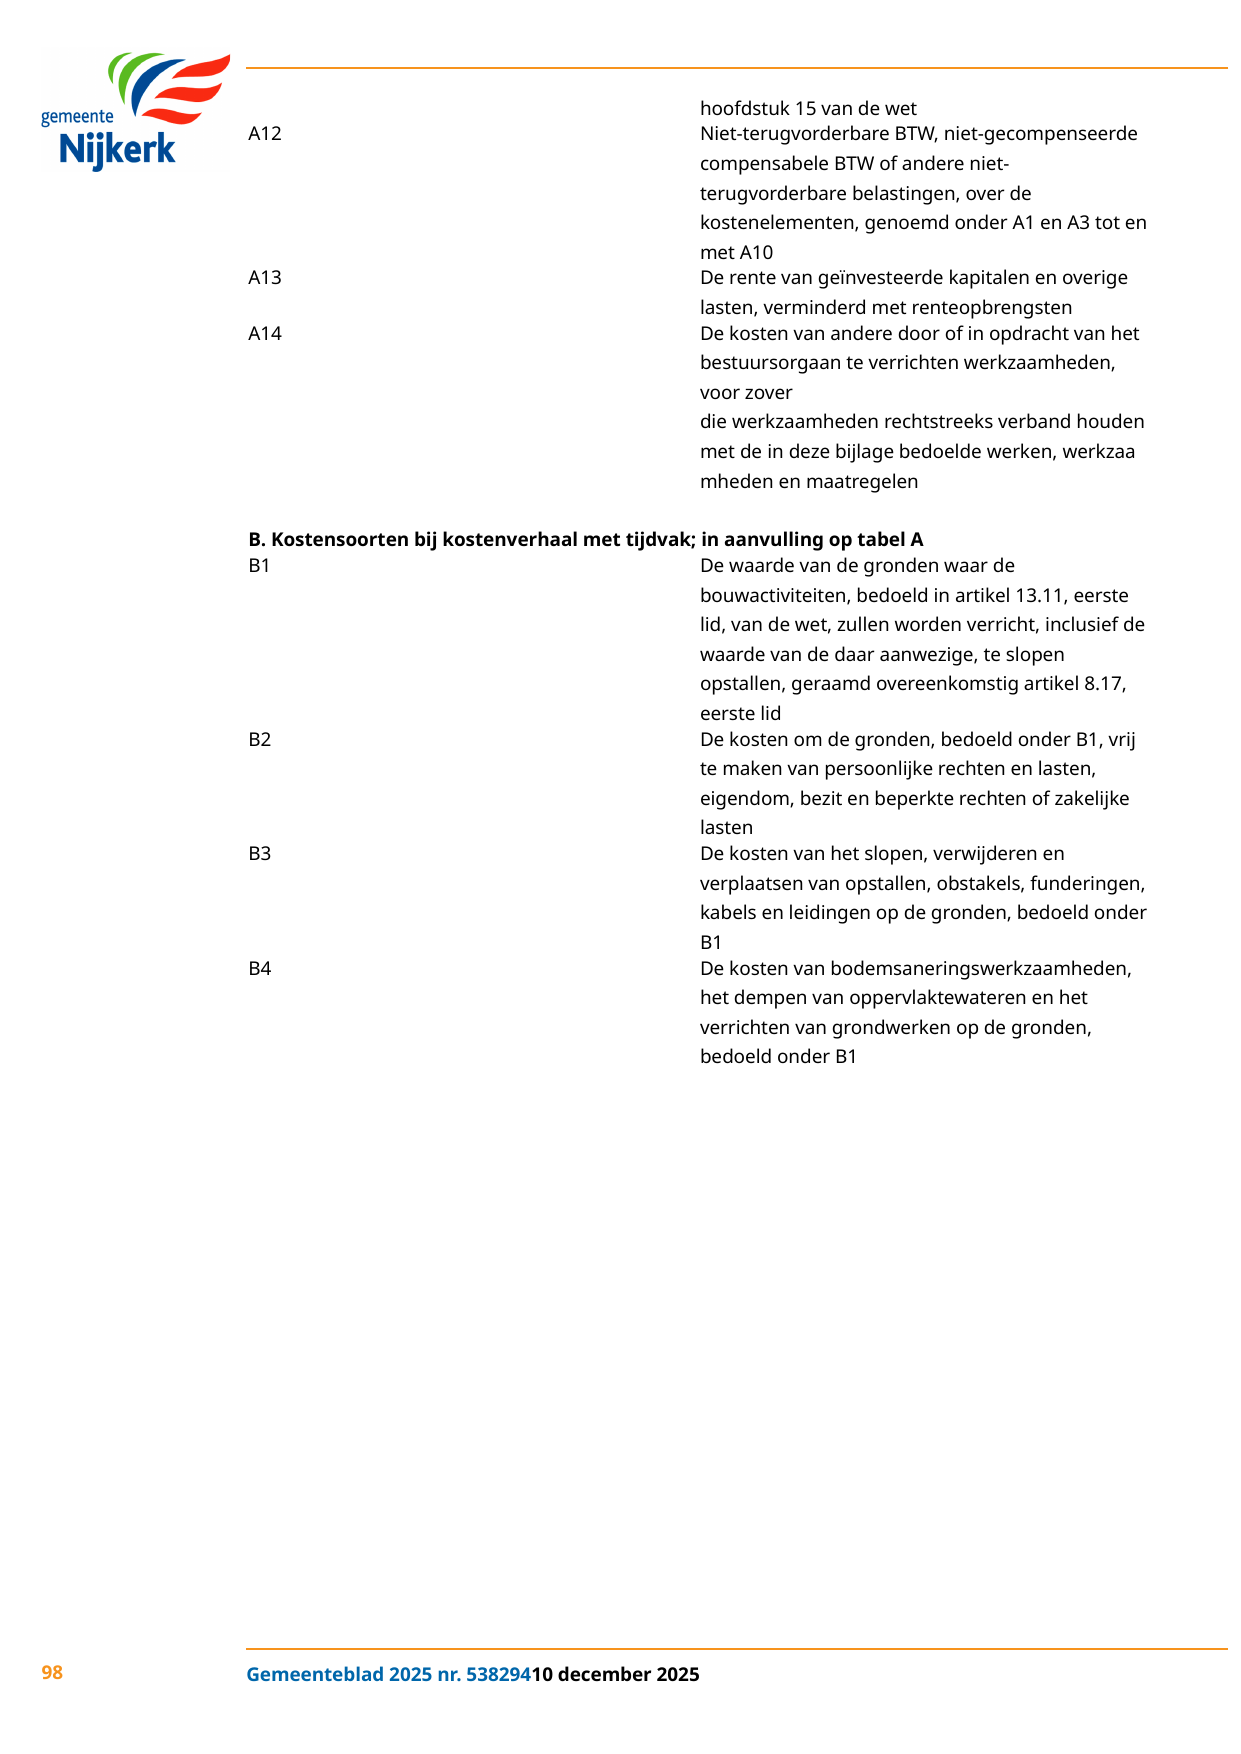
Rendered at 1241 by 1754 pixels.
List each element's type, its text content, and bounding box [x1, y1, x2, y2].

table_cell A14 [248, 320, 700, 493]
table_cell A12 [248, 121, 700, 264]
table_cell De waarde van de gronden waar de bouwactiviteiten, bedoeld in artikel 13.11, eerste lid, van de wet, zullen worden verricht, inclusief de waarde van de daar aanwezige, te slopen opstallen, geraamd overeenkomstig artikel 8.17, eerste lid [700, 552, 1152, 726]
table_cell A13 [248, 265, 700, 320]
table_header B. Kostensoorten bij kostenverhaal met tijdvak; in aanvulling op tabel A [248, 526, 1152, 552]
table_cell hoofdstuk 15 van de wet [700, 95, 1152, 121]
table_cell De kosten van bodemsaneringswerkzaamheden, het dempen van oppervlaktewateren en het verrichten van grondwerken op de gronden, bedoeld onder B1 [700, 955, 1152, 1069]
picture [41, 47, 231, 172]
table_cell B4 [248, 955, 700, 1069]
table_cell B2 [248, 726, 700, 840]
table_cell De kosten van het slopen, verwijderen en verplaatsen van opstallen, obstakels, funderingen, kabels en leidingen op de gronden, bedoeld onder B1 [700, 840, 1152, 955]
table_cell B3 [248, 840, 700, 955]
table_cell B1 [248, 552, 700, 726]
table_cell Niet-terugvorderbare BTW, niet-gecompenseerde compensabele BTW of andere niet-terugvorderbare belastingen, over de kostenelementen, genoemd onder A1 en A3 tot en met A10 [700, 121, 1152, 264]
table_cell De rente van geïnvesteerde kapitalen en overige lasten, verminderd met renteopbrengsten [700, 265, 1152, 320]
table_cell [248, 95, 700, 121]
table_cell De kosten van andere door of in opdracht van het bestuursorgaan te verrichten werkzaamheden, voor zover die werkzaamheden rechtstreeks verband houdenmet de in deze bijlage bedoelde werken, werkzaamheden en maatregelen [700, 320, 1152, 493]
table_cell De kosten om de gronden, bedoeld onder B1, vrij te maken van persoonlijke rechten en lasten, eigendom, bezit en beperkte rechten of zakelijke lasten [700, 726, 1152, 840]
